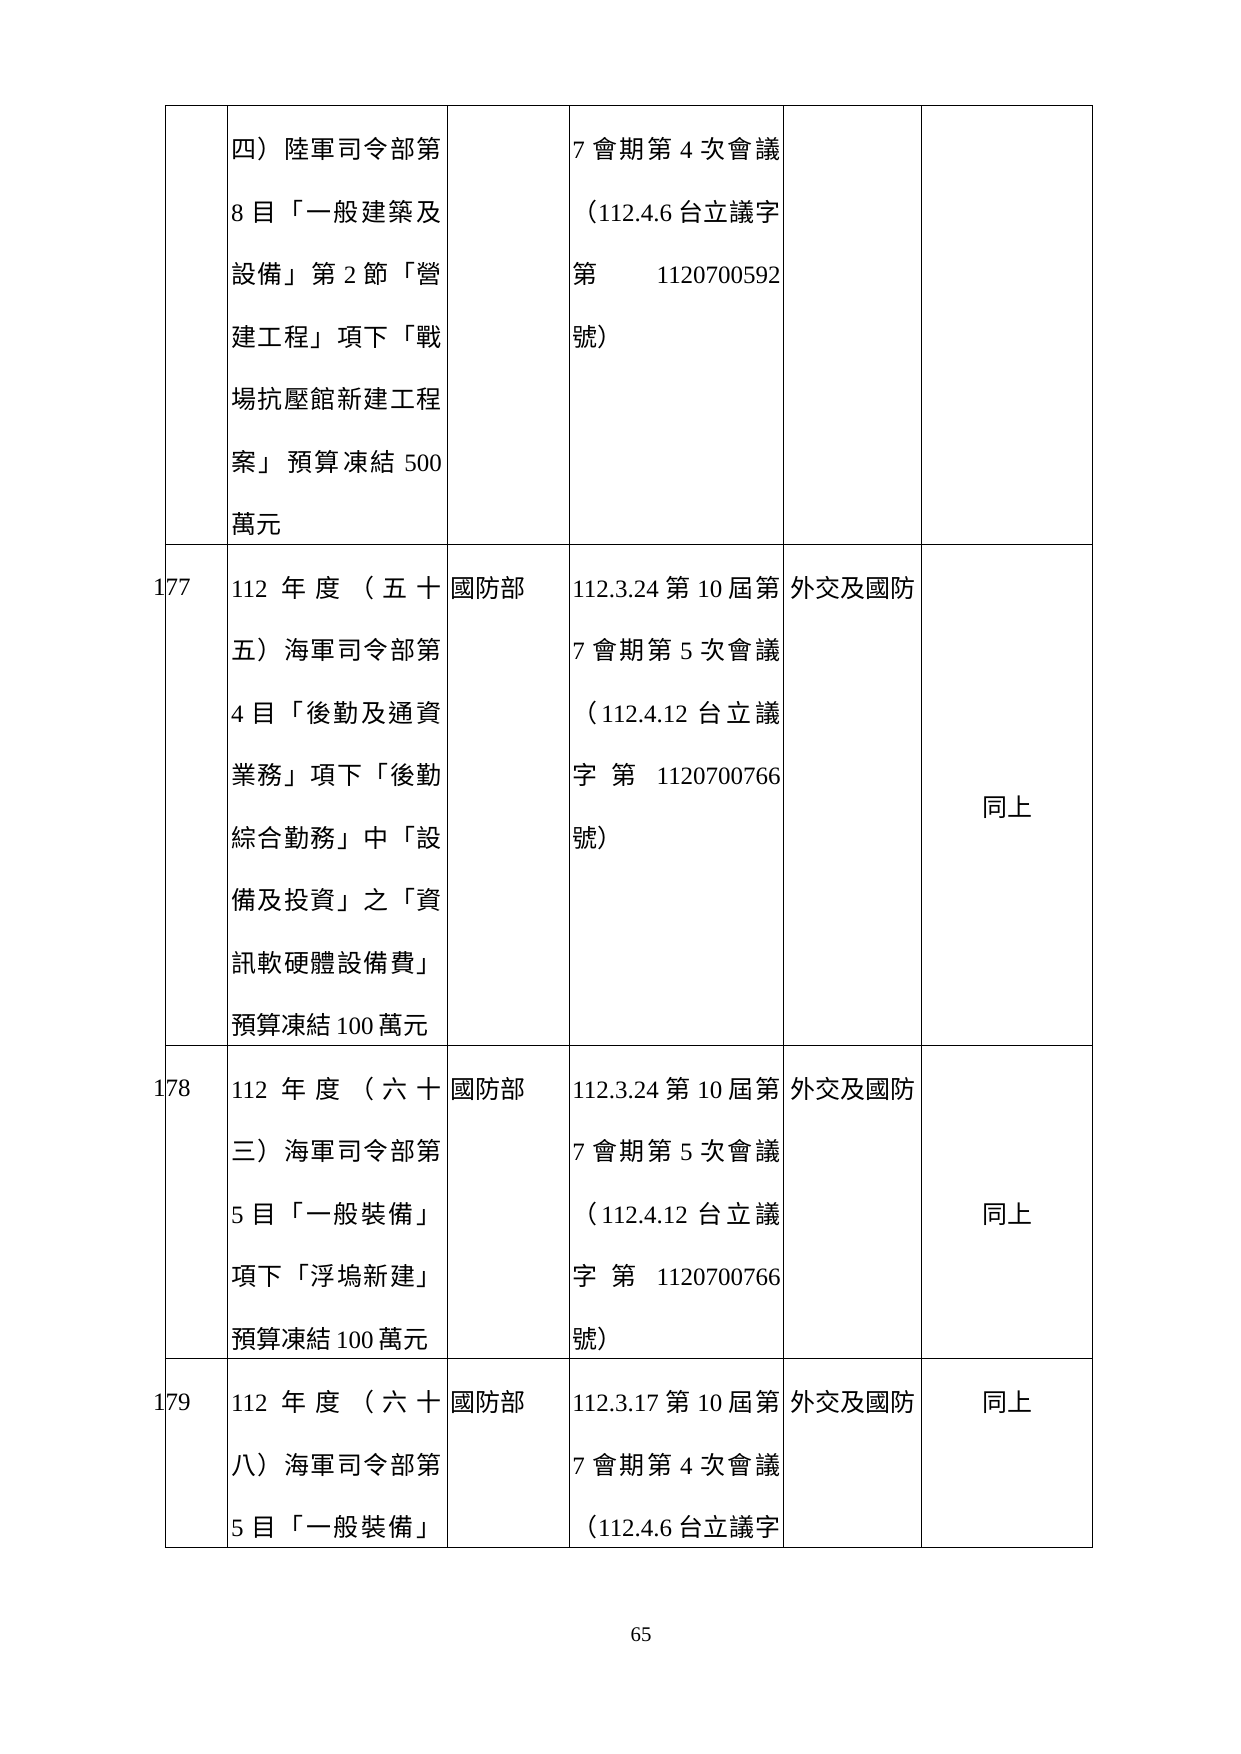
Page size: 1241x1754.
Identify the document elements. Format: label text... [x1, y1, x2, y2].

table_cell 國防部 [448, 545, 569, 1045]
table_cell 112.3.17第10屆第7會期第4次會議（112.4.6台立議字 [570, 1359, 783, 1547]
table_cell 同上 [922, 1046, 1092, 1358]
table_cell 112.3.24第10屆第7會期第5次會議（112.4.12台立議字第1120700766號） [570, 1046, 783, 1358]
table_cell [166, 106, 227, 544]
table_cell [922, 106, 1092, 544]
table_cell [166, 545, 227, 1045]
table_cell [166, 1046, 227, 1358]
table_cell 外交及國防 [784, 1359, 921, 1547]
table_cell [448, 106, 569, 544]
table_cell 112.3.24第10屆第7會期第5次會議（112.4.12台立議字第1120700766號） [570, 545, 783, 1045]
table_cell 112年度（五十五）海軍司令部第4目「後勤及通資業務」項下「後勤綜合勤務」中「設備及投資」之「資訊軟硬體設備費」預算凍結100萬元 [228, 545, 447, 1045]
table_cell [784, 106, 921, 544]
table_cell 四）陸軍司令部第8目「一般建築及設備」第2節「營建工程」項下「戰場抗壓館新建工程案」預算凍結500萬元 [228, 106, 447, 544]
table_cell 7會期第4次會議（112.4.6台立議字第1120700592號） [570, 106, 783, 544]
table_cell 同上 [922, 545, 1092, 1045]
table_cell 國防部 [448, 1046, 569, 1358]
table_cell [166, 1359, 227, 1547]
table_cell 外交及國防 [784, 1046, 921, 1358]
table_cell 112年度（六十三）海軍司令部第5目「一般裝備」項下「浮塢新建」預算凍結100萬元 [228, 1046, 447, 1358]
table_cell 國防部 [448, 1359, 569, 1547]
table_cell 外交及國防 [784, 545, 921, 1045]
table_cell 同上 [922, 1359, 1092, 1547]
table_cell 112年度（六十八）海軍司令部第5目「一般裝備」 [228, 1359, 447, 1547]
